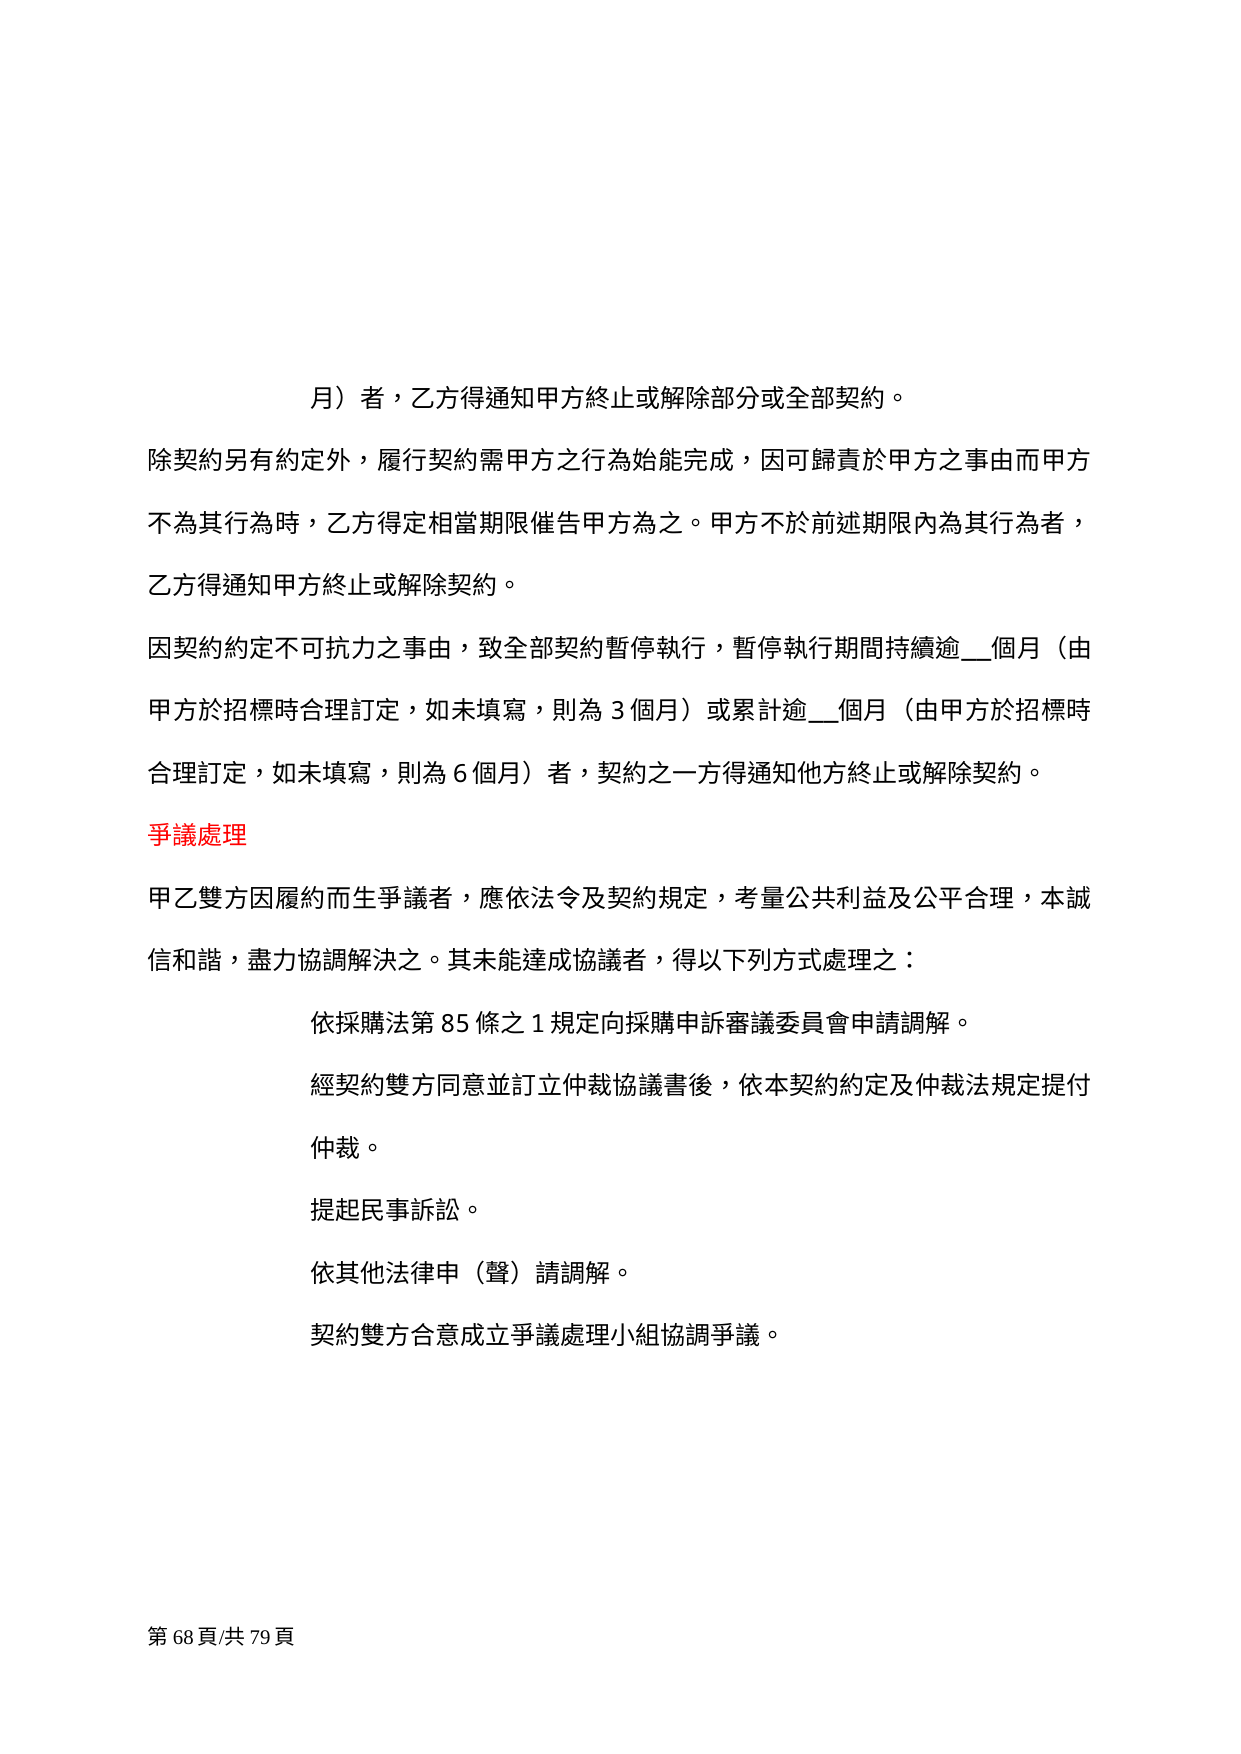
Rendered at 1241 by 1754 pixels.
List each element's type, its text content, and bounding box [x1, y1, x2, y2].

subtitle 提起民事訴訟。 [310, 1167, 1092, 1229]
subtitle 依其他法律申（聲）請調解。 [310, 1229, 1092, 1292]
subtitle 月）者，乙方得通知甲方終止或解除部分或全部契約。 [310, 354, 1092, 417]
subtitle 經契約雙方同意並訂立仲裁協議書後，依本契約約定及仲裁法規定提付仲裁。 [310, 1042, 1092, 1167]
subtitle 依採購法第85條之1規定向採購申訴審議委員會申請調解。 [310, 979, 1092, 1042]
subtitle 因契約約定不可抗力之事由，致全部契約暫停執行，暫停執行期間持續逾__個月（由甲方於招標時合理訂定，如未填寫，則為3個月）或累計逾__個月（由甲方於招標時合理訂定，如未填寫，則為6個月）者，契約之一方得通知他方終止或解除契約。 [148, 604, 1092, 792]
subtitle 契約雙方合意成立爭議處理小組協調爭議。 [310, 1292, 1092, 1354]
subtitle 甲乙雙方因履約而生爭議者，應依法令及契約規定，考量公共利益及公平合理，本誠信和諧，盡力協調解決之。其未能達成協議者，得以下列方式處理之： [148, 854, 1092, 979]
subtitle 爭議處理 [148, 792, 1092, 854]
subtitle 除契約另有約定外，履行契約需甲方之行為始能完成，因可歸責於甲方之事由而甲方不為其行為時，乙方得定相當期限催告甲方為之。甲方不於前述期限內為其行為者，乙方得通知甲方終止或解除契約。 [148, 417, 1092, 604]
